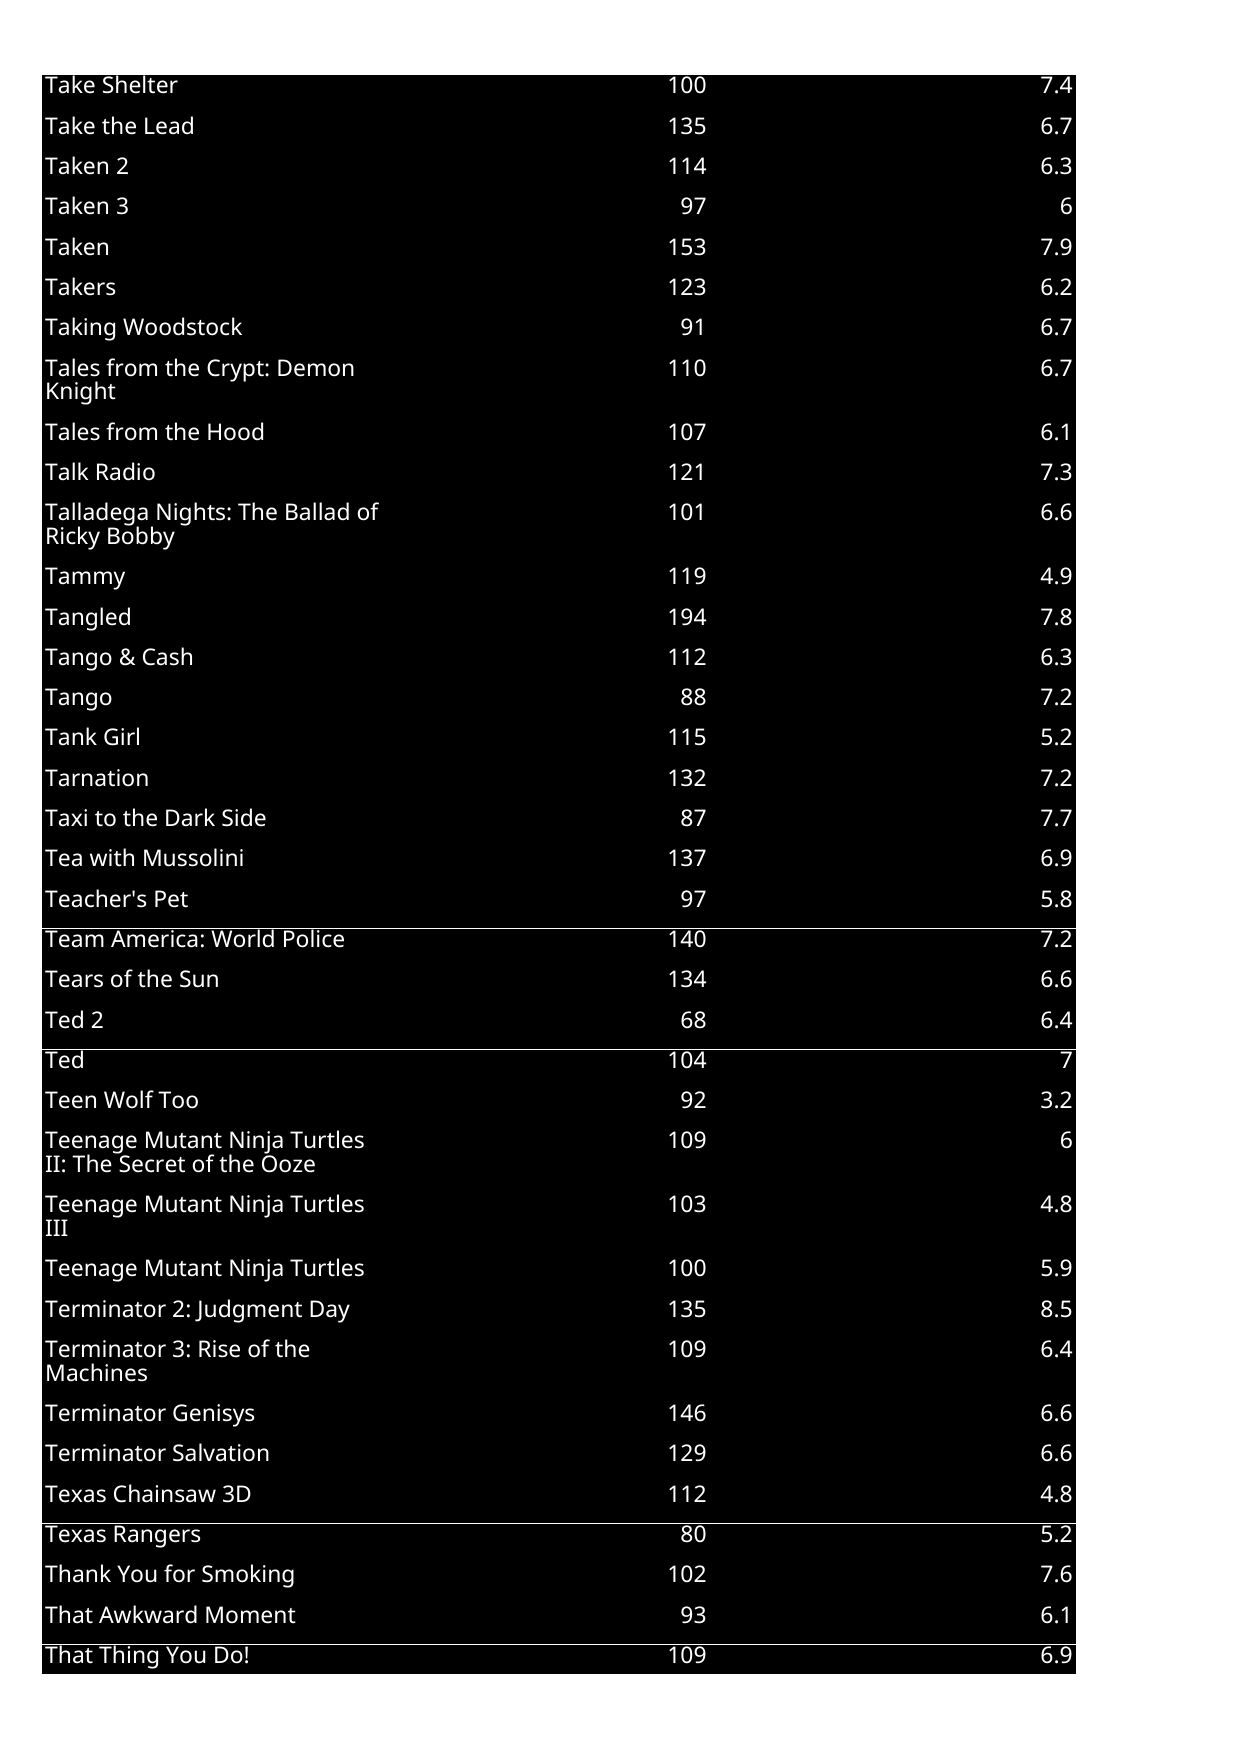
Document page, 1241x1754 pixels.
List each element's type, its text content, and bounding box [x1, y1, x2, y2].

table_cell Teacher's Pet [42, 888, 391, 928]
table_cell 88 [391, 687, 709, 727]
table_cell That Awkward Moment [42, 1604, 391, 1644]
table_cell 5.9 [709, 1258, 1076, 1298]
table_cell 7.3 [709, 461, 1076, 502]
table_cell Tales from the Crypt: Demon Knight [42, 357, 391, 421]
table_cell Ted 2 [42, 1009, 391, 1049]
table_cell 7.2 [709, 687, 1076, 727]
table_cell 3.2 [709, 1090, 1076, 1130]
table_cell Take the Lead [42, 115, 391, 156]
table_cell Tears of the Sun [42, 969, 391, 1009]
table_cell Texas Rangers [42, 1524, 391, 1564]
table_cell Terminator Salvation [42, 1443, 391, 1483]
table_cell 140 [391, 929, 709, 969]
table_cell 135 [391, 115, 709, 156]
table_cell That Thing You Do! [42, 1645, 391, 1674]
table_cell Taking Woodstock [42, 317, 391, 357]
table_cell 109 [391, 1339, 709, 1403]
table_cell 6.4 [709, 1339, 1076, 1403]
table_cell Tarnation [42, 767, 391, 808]
table_cell Teen Wolf Too [42, 1090, 391, 1130]
table_cell 6.6 [709, 1403, 1076, 1443]
table_cell Terminator Genisys [42, 1403, 391, 1443]
table_cell Team America: World Police [42, 929, 391, 969]
table_cell Tango [42, 687, 391, 727]
table_cell 119 [391, 566, 709, 606]
table_cell 110 [391, 357, 709, 421]
table_cell Taken [42, 236, 391, 277]
table_cell 6 [709, 1130, 1076, 1194]
table_cell Taken 3 [42, 196, 391, 236]
table_cell 6.4 [709, 1009, 1076, 1049]
table_cell 6.7 [709, 115, 1076, 156]
table_cell 194 [391, 606, 709, 646]
table_cell 112 [391, 1483, 709, 1523]
table_cell Taken 2 [42, 156, 391, 196]
table_cell 6.6 [709, 969, 1076, 1009]
table_cell 107 [391, 421, 709, 461]
table_cell 137 [391, 848, 709, 888]
table_cell 87 [391, 808, 709, 848]
table_cell 91 [391, 317, 709, 357]
table_cell Take Shelter [42, 75, 391, 115]
table_cell Terminator 2: Judgment Day [42, 1298, 391, 1339]
table_cell 100 [391, 75, 709, 115]
table_cell 6.6 [709, 502, 1076, 566]
table_cell 6.7 [709, 357, 1076, 421]
table_cell 102 [391, 1564, 709, 1604]
table_cell Texas Chainsaw 3D [42, 1483, 391, 1523]
table_cell Tea with Mussolini [42, 848, 391, 888]
table_cell 6.3 [709, 646, 1076, 687]
table_cell 97 [391, 196, 709, 236]
table_cell 101 [391, 502, 709, 566]
table_cell 5.8 [709, 888, 1076, 928]
table_cell 6.7 [709, 317, 1076, 357]
table_cell 109 [391, 1645, 709, 1674]
table_cell 135 [391, 1298, 709, 1339]
table_cell 132 [391, 767, 709, 808]
table_cell Ted [42, 1050, 391, 1090]
table_cell 4.9 [709, 566, 1076, 606]
table_cell 7.2 [709, 767, 1076, 808]
table_cell 6.6 [709, 1443, 1076, 1483]
table_cell 103 [391, 1194, 709, 1258]
table_cell 115 [391, 727, 709, 767]
table_cell 4.8 [709, 1194, 1076, 1258]
table_cell 146 [391, 1403, 709, 1443]
table_cell Tango & Cash [42, 646, 391, 687]
table_cell 5.2 [709, 727, 1076, 767]
table_cell 104 [391, 1050, 709, 1090]
table_cell 7.4 [709, 75, 1076, 115]
table_cell 114 [391, 156, 709, 196]
table_cell Takers [42, 277, 391, 317]
table_cell 7.9 [709, 236, 1076, 277]
table_cell 93 [391, 1604, 709, 1644]
table_cell 123 [391, 277, 709, 317]
table_cell 80 [391, 1524, 709, 1564]
table_cell 7 [709, 1050, 1076, 1090]
table_cell Talladega Nights: The Ballad of Ricky Bobby [42, 502, 391, 566]
table_cell 5.2 [709, 1524, 1076, 1564]
table_cell Tangled [42, 606, 391, 646]
table_cell Terminator 3: Rise of the Machines [42, 1339, 391, 1403]
table_cell Teenage Mutant Ninja Turtles III [42, 1194, 391, 1258]
table_cell 7.7 [709, 808, 1076, 848]
table_cell 6.1 [709, 1604, 1076, 1644]
table_cell Teenage Mutant Ninja Turtles II: The Secret of the Ooze [42, 1130, 391, 1194]
table_cell Talk Radio [42, 461, 391, 502]
table_cell 6.9 [709, 1645, 1076, 1674]
table_cell 6.3 [709, 156, 1076, 196]
table_cell 68 [391, 1009, 709, 1049]
table_cell 6.2 [709, 277, 1076, 317]
table_cell Tank Girl [42, 727, 391, 767]
table_cell 153 [391, 236, 709, 277]
table_cell 92 [391, 1090, 709, 1130]
table_cell 7.6 [709, 1564, 1076, 1604]
table_cell 100 [391, 1258, 709, 1298]
table_cell Taxi to the Dark Side [42, 808, 391, 848]
table_cell 112 [391, 646, 709, 687]
table_cell 8.5 [709, 1298, 1076, 1339]
table_cell Teenage Mutant Ninja Turtles [42, 1258, 391, 1298]
table_cell 6.1 [709, 421, 1076, 461]
table_cell 121 [391, 461, 709, 502]
table_cell 109 [391, 1130, 709, 1194]
table_cell Tales from the Hood [42, 421, 391, 461]
table_cell Tammy [42, 566, 391, 606]
table_cell 129 [391, 1443, 709, 1483]
table_cell 97 [391, 888, 709, 928]
table_cell 134 [391, 969, 709, 1009]
table_cell 7.8 [709, 606, 1076, 646]
table_cell 6 [709, 196, 1076, 236]
table_cell 4.8 [709, 1483, 1076, 1523]
table_cell 7.2 [709, 929, 1076, 969]
table_cell Thank You for Smoking [42, 1564, 391, 1604]
table_cell 6.9 [709, 848, 1076, 888]
